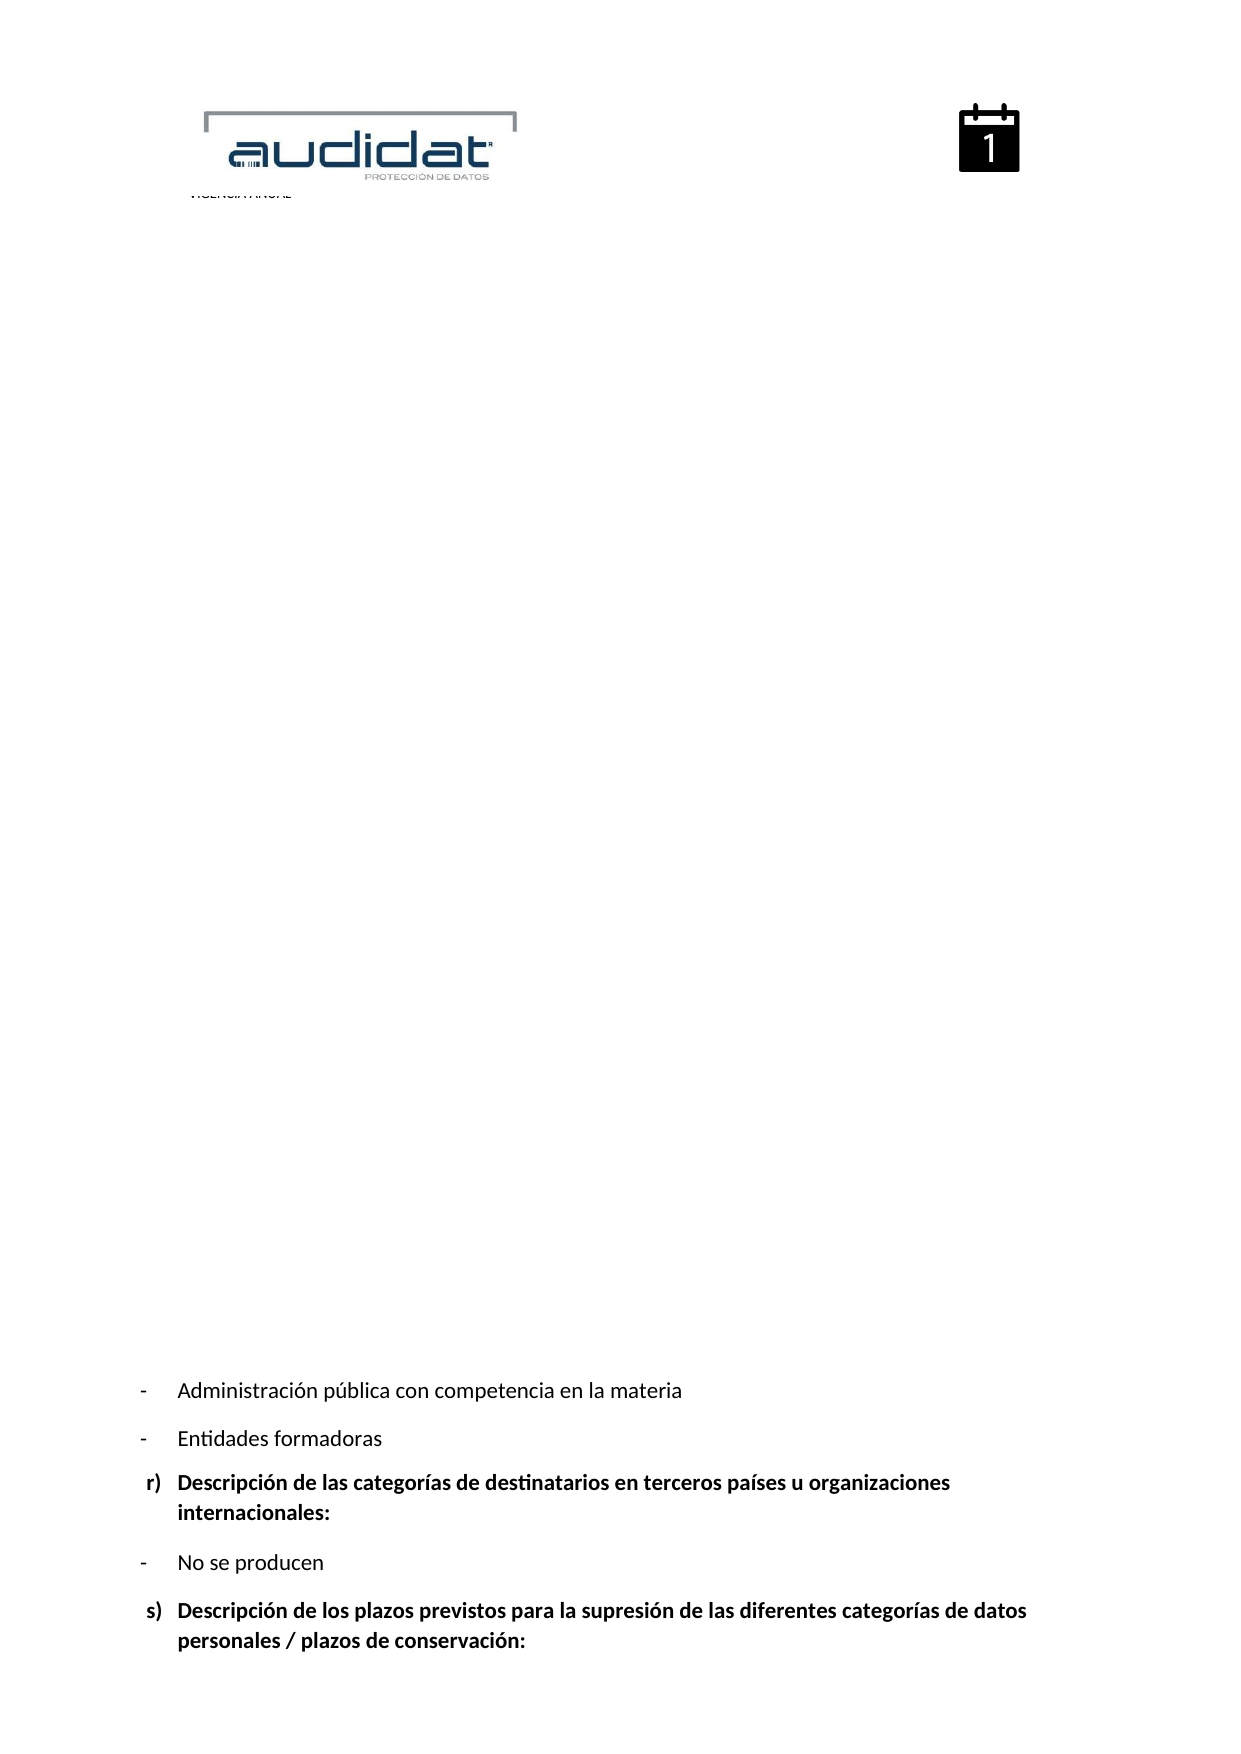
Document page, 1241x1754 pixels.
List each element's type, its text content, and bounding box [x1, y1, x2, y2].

list Administración pública con competencia en la materia [140, 1376, 1064, 1404]
list No se producen [140, 1548, 1064, 1576]
list Descripción de los plazos previstos para la supresión de las diferentes categorías de datos personales / plazos de conservación: [146, 1596, 1064, 1654]
list Entidades formadoras [140, 1424, 1064, 1452]
list Descripción de las categorías de destinatarios en terceros países u organizaciones internacionales: [146, 1468, 1064, 1526]
